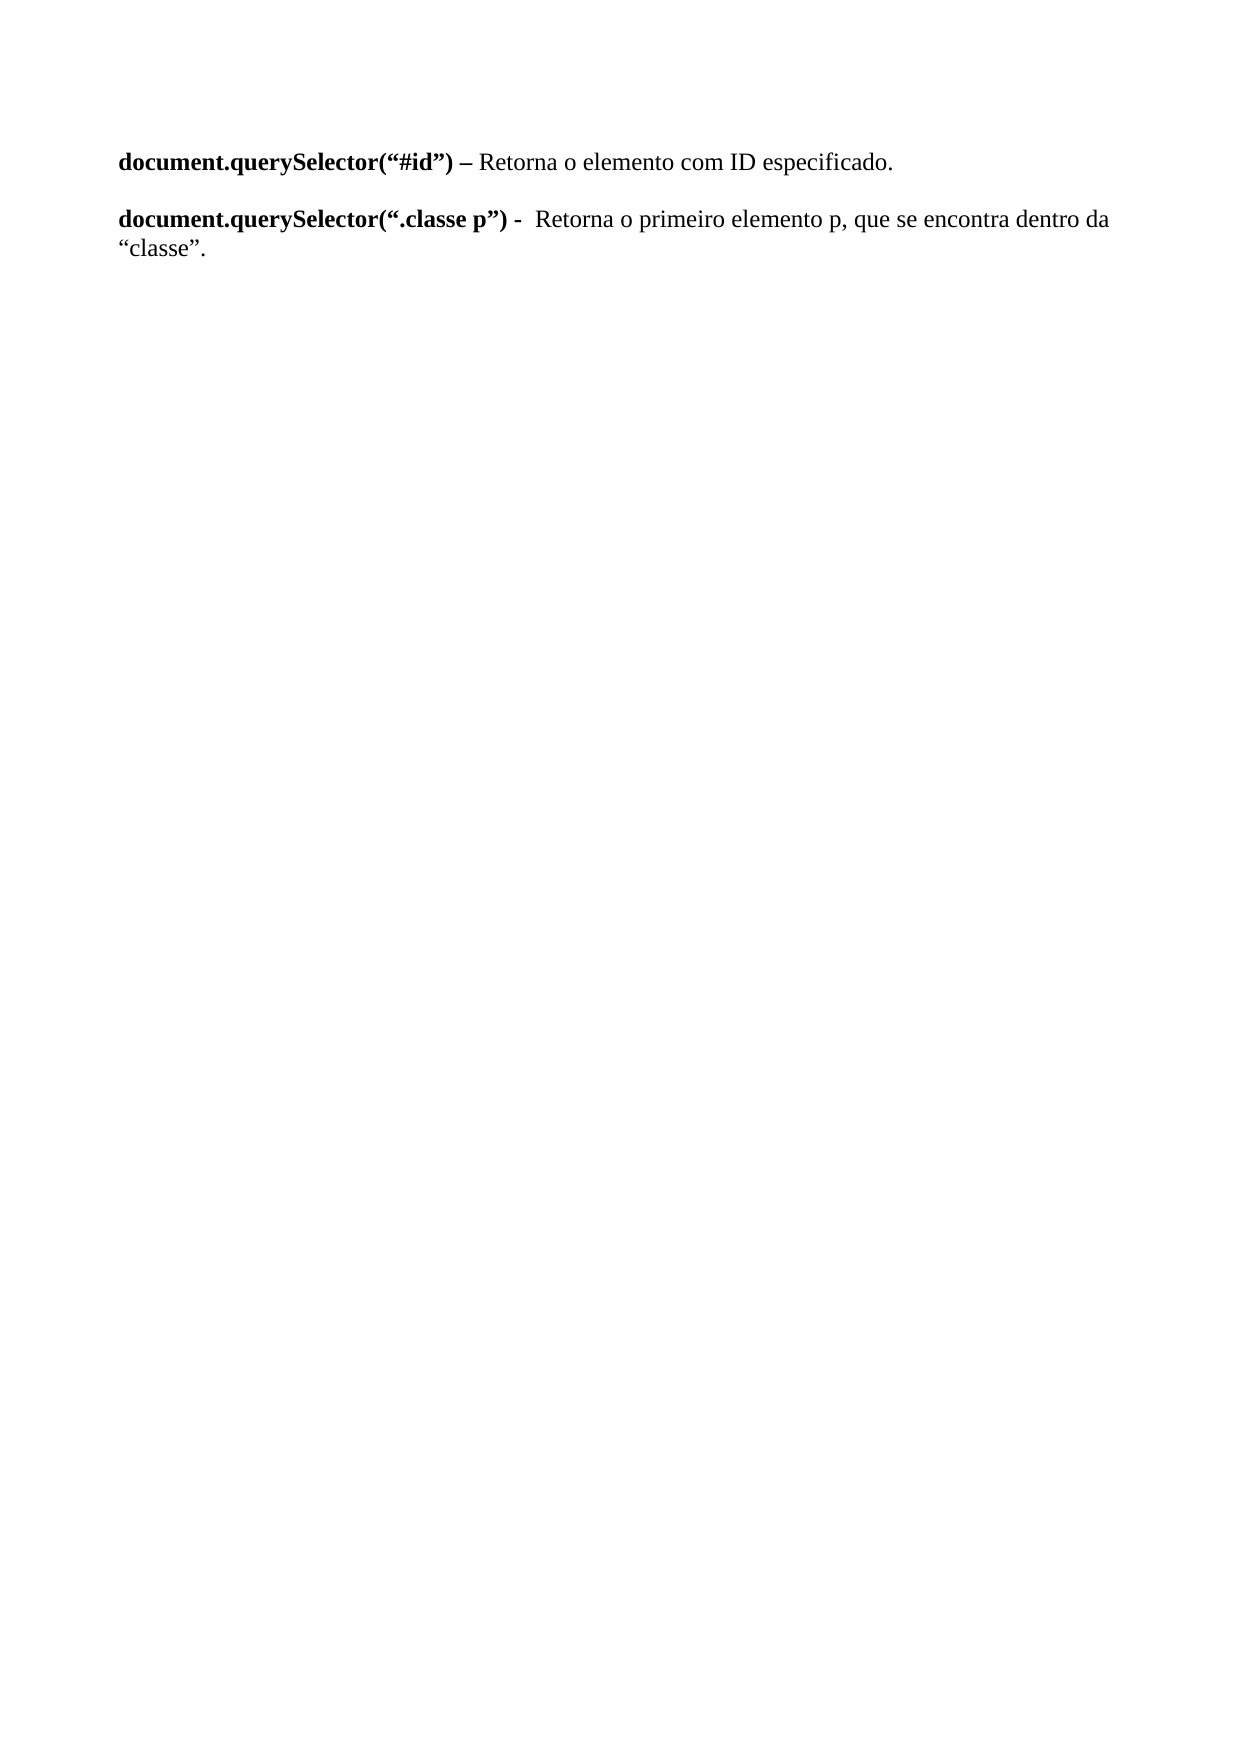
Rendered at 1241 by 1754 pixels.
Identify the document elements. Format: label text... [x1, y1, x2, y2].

text document.querySelector(“.classe p”) - Retorna o primeiro elemento p, que se encontra dentro da “classe”. [118, 204, 1122, 262]
text document.querySelector(“#id”) – Retorna o elemento com ID especificado. [118, 147, 1122, 176]
